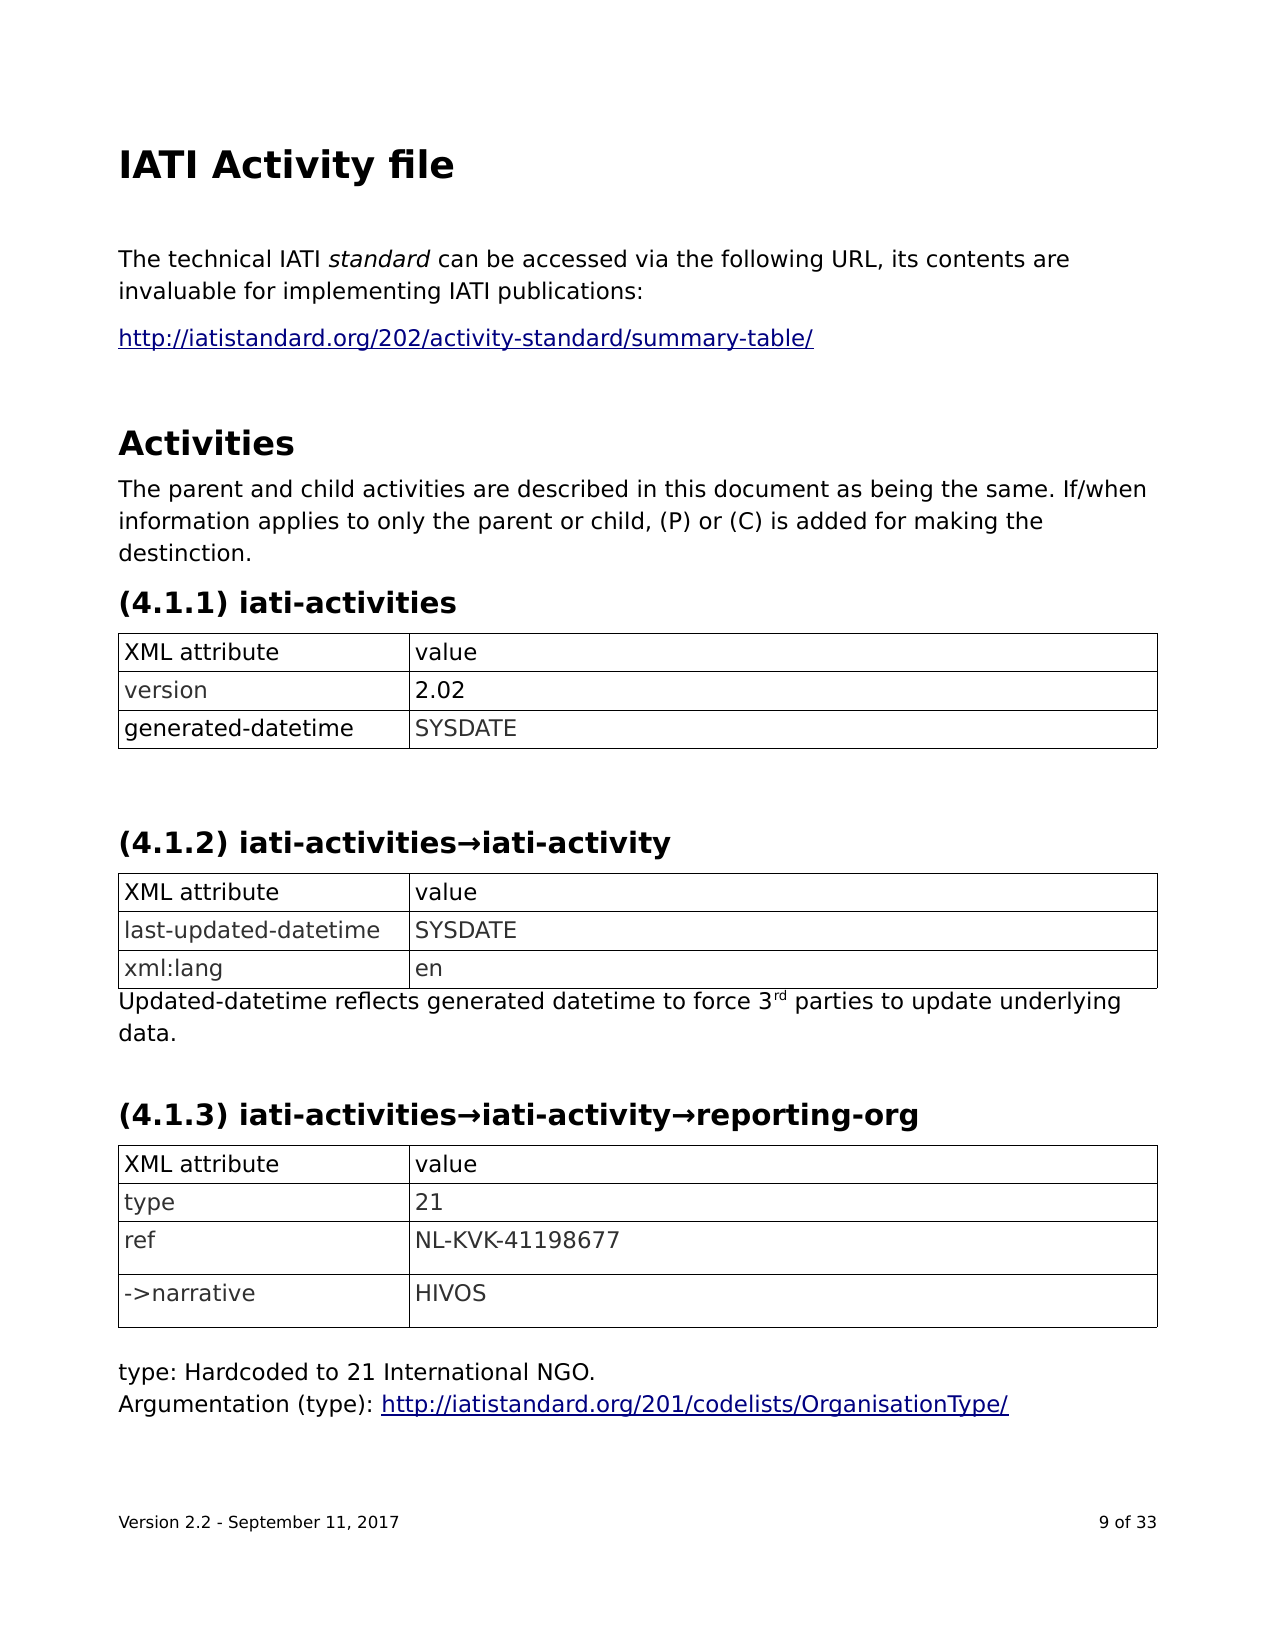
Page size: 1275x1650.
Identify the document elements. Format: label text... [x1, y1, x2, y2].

table_cell type [119, 1184, 409, 1221]
table_cell 21 [410, 1184, 1157, 1221]
table_header XML attribute [119, 1146, 409, 1183]
table_cell ref [119, 1222, 409, 1274]
table_cell last-updated-datetime [119, 912, 409, 949]
subtitle (4.1.3) iati-activities→iati-activity→reporting-org [118, 1098, 1157, 1132]
table_header XML attribute [119, 634, 409, 671]
text type: Hardcoded to 21 International NGO. Argumentation (type): http://iatistandard.org/201/codelists/OrganisationType/ [118, 1328, 1157, 1418]
table_cell SYSDATE [410, 711, 1157, 748]
table_header value [410, 634, 1157, 671]
table_header XML attribute [119, 874, 409, 911]
table_cell SYSDATE [410, 912, 1157, 949]
subtitle Activities [118, 424, 1157, 463]
text The technical IATI standard can be accessed via the following URL, its contents are invaluable for implementing IATI publications: [118, 246, 1157, 305]
table_header value [410, 874, 1157, 911]
text http://iatistandard.org/202/activity-standard/summary-table/ [118, 325, 1157, 352]
table_cell HIVOS [410, 1275, 1157, 1327]
text The parent and child activities are described in this document as being the same. If/when information applies to only the parent or child, (P) or (C) is added for making the destinction. [118, 476, 1157, 566]
table_cell generated-datetime [119, 711, 409, 748]
table_cell xml:lang [119, 951, 409, 988]
subtitle IATI Activity file [118, 143, 1157, 187]
subtitle (4.1.1) iati-activities [118, 586, 1157, 621]
table_header value [410, 1146, 1157, 1183]
table_cell ->narrative [119, 1275, 409, 1327]
table_cell version [119, 672, 409, 709]
table_cell 2.02 [410, 672, 1157, 709]
table_cell NL-KVK-41198677 [410, 1222, 1157, 1274]
subtitle (4.1.2) iati-activities→iati-activity [118, 826, 1157, 861]
text Updated-datetime reflects generated datetime to force 3rd parties to update underlying data. [118, 989, 1157, 1078]
table_cell en [410, 951, 1157, 988]
